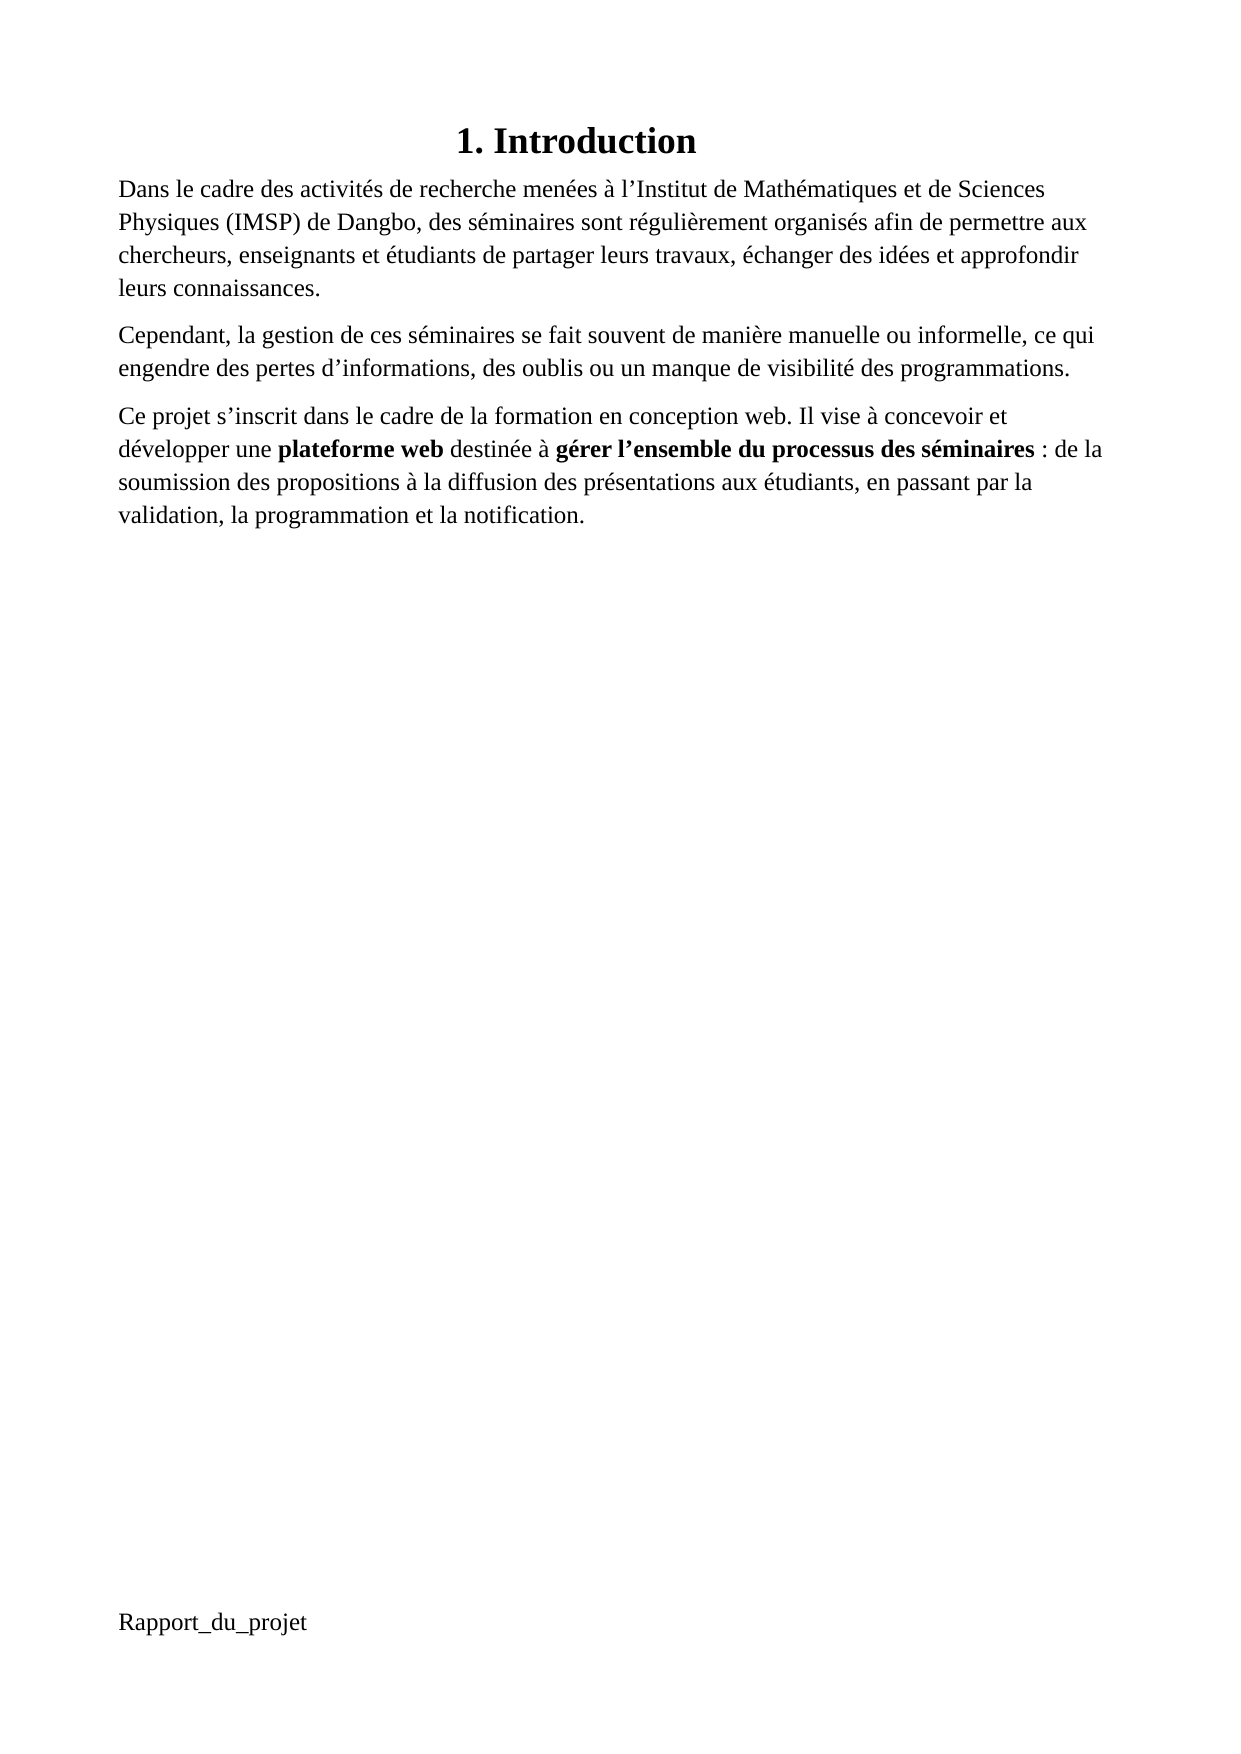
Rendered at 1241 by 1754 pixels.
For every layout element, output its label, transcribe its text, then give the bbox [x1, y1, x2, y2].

text Dans le cadre des activités de recherche menées à l’Institut de Mathématiques et de Sciences Physiques (IMSP) de Dangbo, des séminaires sont régulièrement organisés afin de permettre aux chercheurs, enseignants et étudiants de partager leurs travaux, échanger des idées et approfondir leurs connaissances. [118, 174, 1122, 302]
text Cependant, la gestion de ces séminaires se fait souvent de manière manuelle ou informelle, ce qui engendre des pertes d’informations, des oublis ou un manque de visibilité des programmations. [118, 320, 1122, 382]
subtitle 1. Introduction [118, 118, 1122, 161]
text Ce projet s’inscrit dans le cadre de la formation en conception web. Il vise à concevoir et développer une plateforme web destinée à gérer l’ensemble du processus des séminaires : de la soumission des propositions à la diffusion des présentations aux étudiants, en passant par la validation, la programmation et la notification. [118, 401, 1122, 529]
